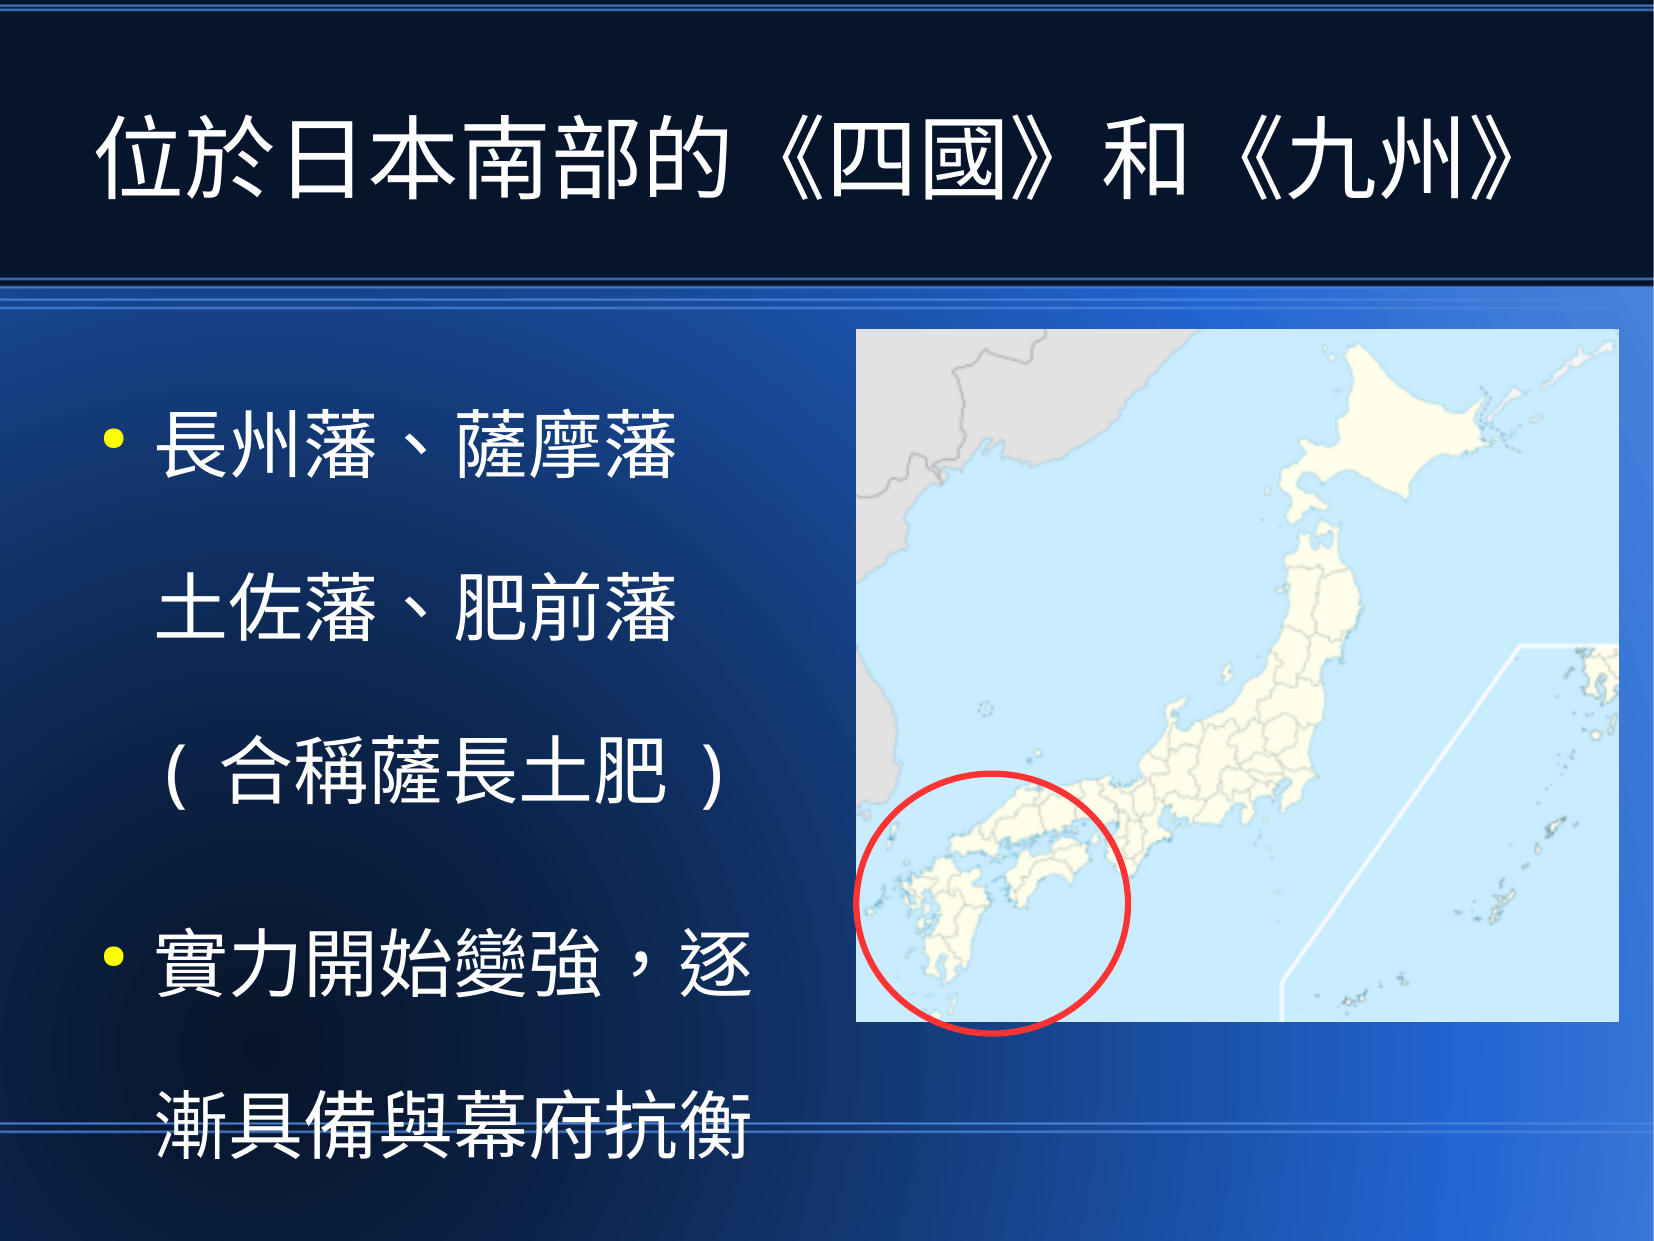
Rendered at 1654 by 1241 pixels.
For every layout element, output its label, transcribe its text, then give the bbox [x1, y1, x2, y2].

picture [0, 0, 1654, 1241]
title 位於日本南部的《四國》和《九州》 [82, 49, 1571, 257]
list 長州藩、薩摩藩 土佐藩、肥前藩 (合稱薩長土肥) 實力開始變強，逐漸具備與幕府抗衡之勢！ [82, 331, 827, 1241]
